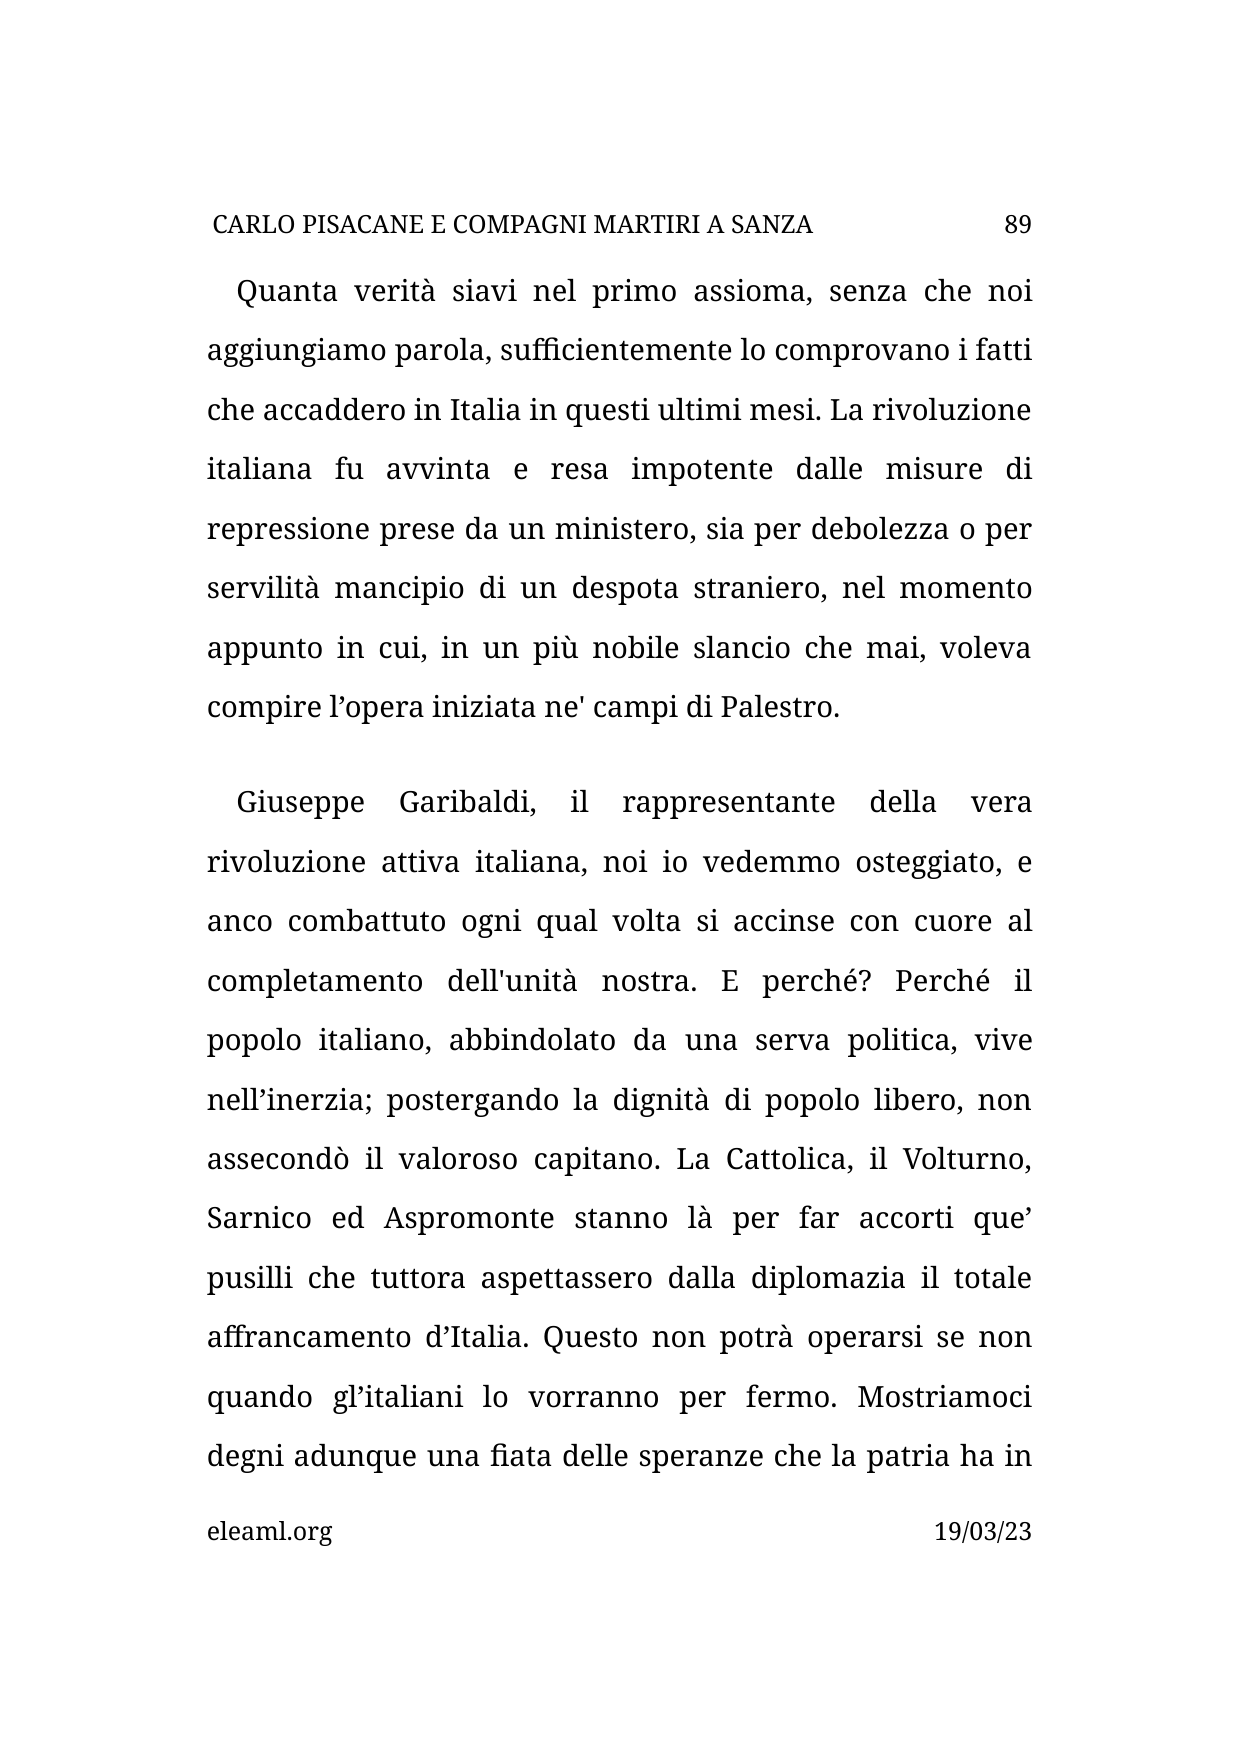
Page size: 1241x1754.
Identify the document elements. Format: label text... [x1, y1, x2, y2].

text Giuseppe Garibaldi, il rappresentante della vera rivoluzione attiva italiana, noi io vedemmo osteggiato, e anco combattuto ogni qual volta si accinse con cuore al completamento dell'unità nostra. E perché? Perché il popolo italiano, abbindolato da una serva politica, vive nell’inerzia; postergando la dignità di popolo libero, non assecondò il valoroso capitano. La Cattolica, il Volturno, Sarnico ed Aspromonte stanno là per far accorti que’ pusilli che tuttora aspettassero dalla diplomazia il totale affrancamento d’Italia. Questo non potrà operarsi se non quando gl’italiani lo vorranno per fermo. Mostriamoci degni adunque una fiata delle speranze che la patria ha in [207, 781, 1033, 1475]
text Quanta verità siavi nel primo assioma, senza che noi aggiungiamo parola, sufficientemente lo comprovano i fatti che accaddero in Italia in questi ultimi mesi. La rivoluzione italiana fu avvinta e resa impotente dalle misure di repressione prese da un ministero, sia per debolezza o per servilità mancipio di un despota straniero, nel momento appunto in cui, in un più nobile slancio che mai, voleva compire l’opera iniziata ne' campi di Palestro. [207, 270, 1033, 726]
